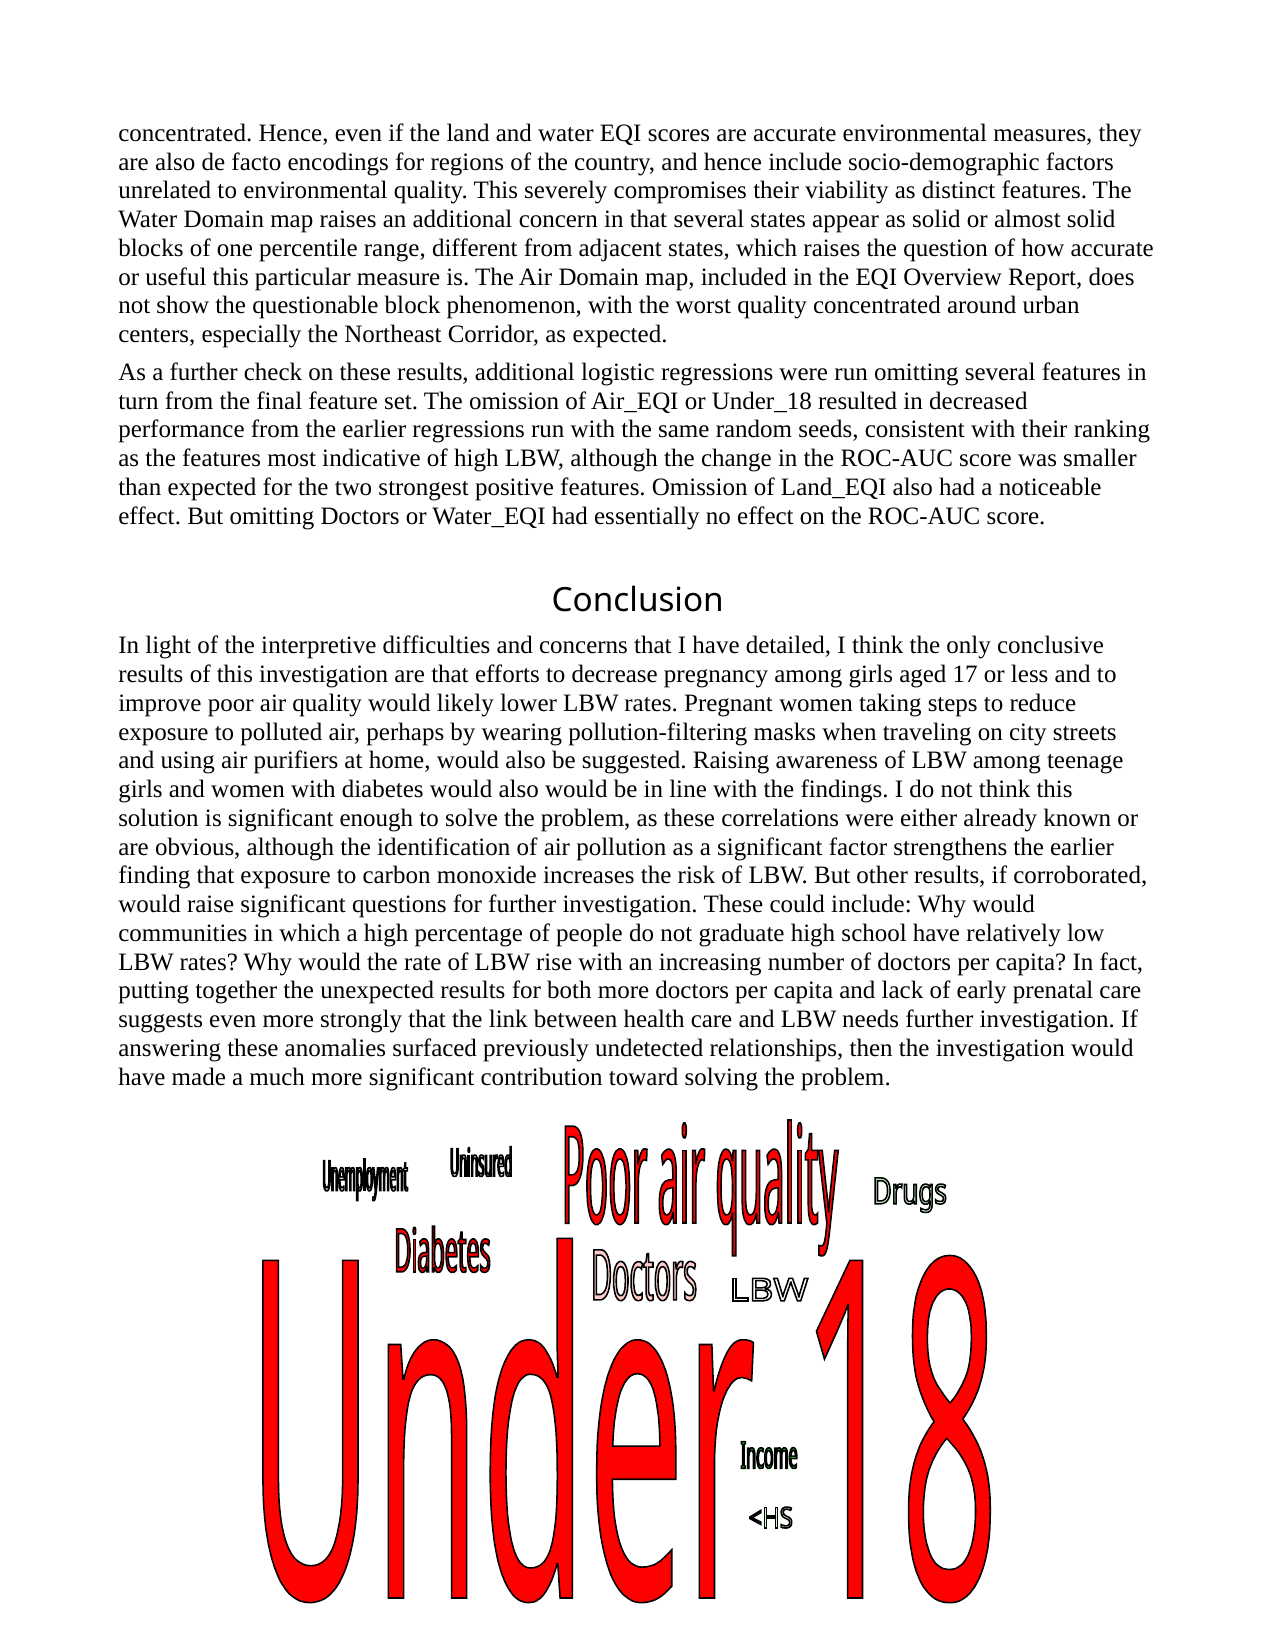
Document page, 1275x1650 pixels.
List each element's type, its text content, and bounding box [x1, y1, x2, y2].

text Conclusion [118, 576, 1157, 622]
text As a further check on these results, additional logistic regressions were run omitting several features in turn from the final feature set. The omission of Air_EQI or Under_18 resulted in decreased performance from the earlier regressions run with the same random seeds, consistent with their ranking as the features most indicative of high LBW, although the change in the ROC-AUC score was smaller than expected for the two strongest positive features. Omission of Land_EQI also had a noticeable effect. But omitting Doctors or Water_EQI had essentially no effect on the ROC-AUC score. [118, 357, 1157, 529]
text In light of the interpretive difficulties and concerns that I have detailed, I think the only conclusive results of this investigation are that efforts to decrease pregnancy among girls aged 17 or less and to improve poor air quality would likely lower LBW rates. Pregnant women taking steps to reduce exposure to polluted air, perhaps by wearing pollution-filtering masks when traveling on city streets and using air purifiers at home, would also be suggested. Raising awareness of LBW among teenage girls and women with diabetes would also would be in line with the findings. I do not think this solution is significant enough to solve the problem, as these correlations were either already known or are obvious, although the identification of air pollution as a significant factor strengthens the earlier finding that exposure to carbon monoxide increases the risk of LBW. But other results, if corroborated, would raise significant questions for further investigation. These could include: Why would communities in which a high percentage of people do not graduate high school have relatively low LBW rates? Why would the rate of LBW rise with an increasing number of doctors per capita? In fact, putting together the unexpected results for both more doctors per capita and lack of early prenatal care suggests even more strongly that the link between health care and LBW needs further investigation. If answering these anomalies surfaced previously undetected relationships, then the investigation would have made a much more significant contribution toward solving the problem. [118, 631, 1157, 1091]
text concentrated. Hence, even if the land and water EQI scores are accurate environmental measures, they are also de facto encodings for regions of the country, and hence include socio-demographic factors unrelated to environmental quality. This severely compromises their viability as distinct features. The Water Domain map raises an additional concern in that several states appear as solid or almost solid blocks of one percentile range, different from adjacent states, which raises the question of how accurate or useful this particular measure is. The Air Domain map, included in the EQI Overview Report, does not show the questionable block phenomenon, with the worst quality concentrated around urban centers, especially the Northeast Corridor, as expected. [118, 118, 1157, 348]
